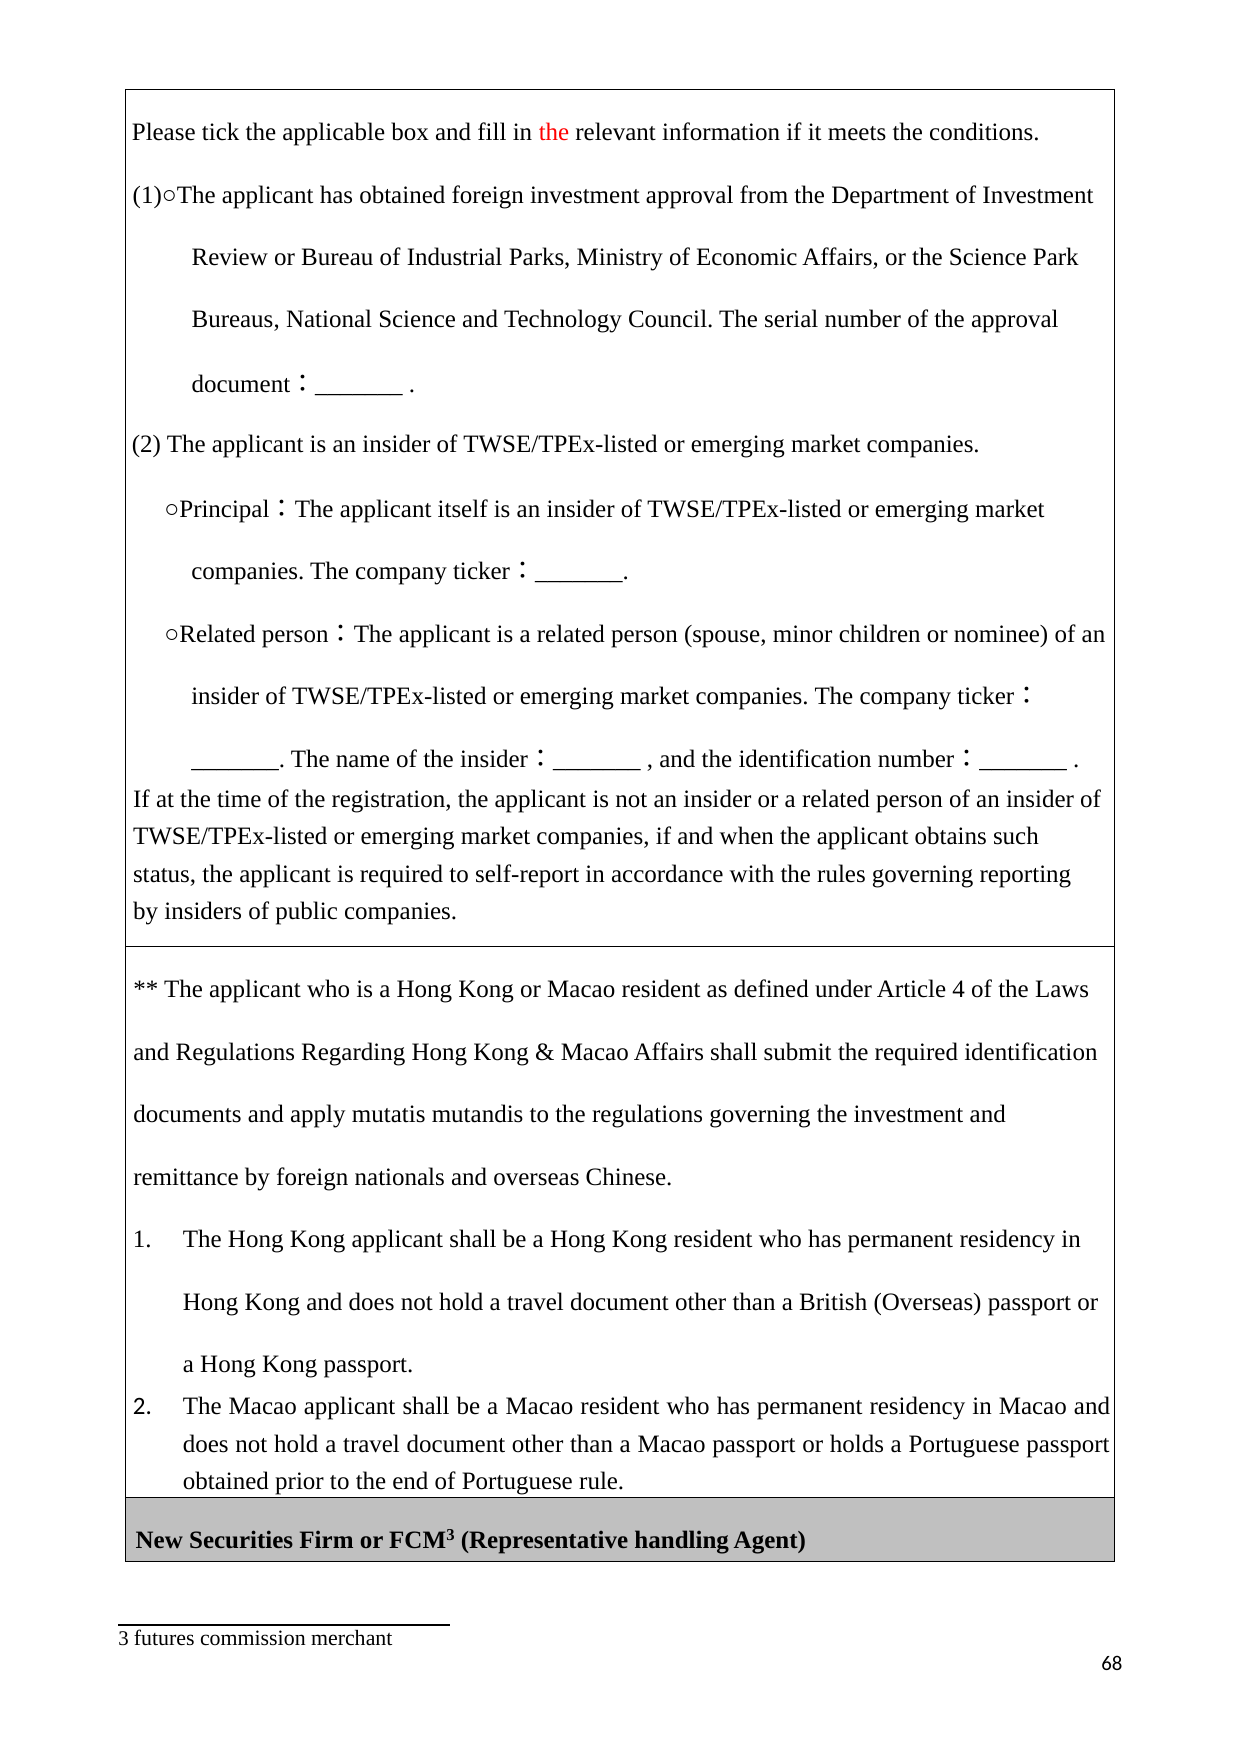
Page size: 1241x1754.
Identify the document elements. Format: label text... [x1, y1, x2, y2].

table_cell New Securities Firm or FCM (Representative handling Agent) [126, 1498, 1114, 1561]
table_cell Please tick the applicable box and fill in the relevant information if it meets the conditions. (1)○The applicant has obtained foreign investment approval from the Department of Investment Review or Bureau of Industrial Parks, Ministry of Economic Affairs, or the Science Park Bureaus, National Science and Technology Council. The serial number of the approval document：_______ . (2) The applicant is an insider of TWSE/TPEx-listed or emerging market companies. ○Principal：The applicant itself is an insider of TWSE/TPEx-listed or emerging market companies. The company ticker：_______. ○Related person：The applicant is a related person (spouse, minor children or nominee) of an insider of TWSE/TPEx-listed or emerging market companies. The company ticker：_______. The name of the insider：_______ , and the identification number：_______ . If at the time of the registration, the applicant is not an insider or a related person of an insider of TWSE/TPEx-listed or emerging market companies, if and when the applicant obtains such status, the applicant is required to self-report in accordance with the rules governing reporting by insiders of public companies. [126, 90, 1114, 946]
table_cell ** The applicant who is a Hong Kong or Macao resident as defined under Article 4 of the Laws and Regulations Regarding Hong Kong & Macao Affairs shall submit the required identification documents and apply mutatis mutandis to the regulations governing the investment and remittance by foreign nationals and overseas Chinese. The Hong Kong applicant shall be a Hong Kong resident who has permanent residency in Hong Kong and does not hold a travel document other than a British (Overseas) passport or a Hong Kong passport. The Macao applicant shall be a Macao resident who has permanent residency in Macao and does not hold a travel document other than a Macao passport or holds a Portuguese passport obtained prior to the end of Portuguese rule. [126, 947, 1114, 1497]
